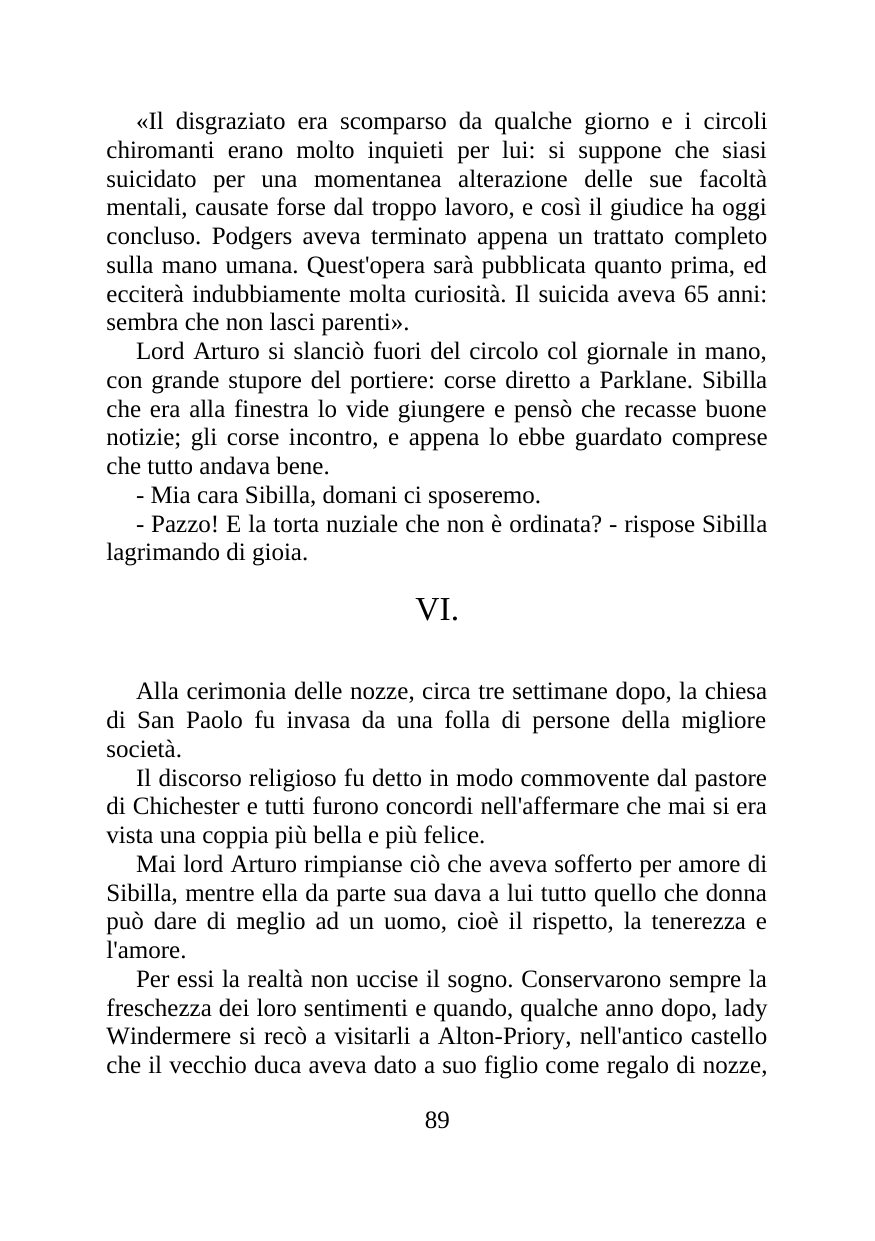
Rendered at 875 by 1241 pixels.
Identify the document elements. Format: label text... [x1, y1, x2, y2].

text Per essi la realtà non uccise il sogno. Conservarono sempre la freschezza dei loro sentimenti e quando, qualche anno dopo, lady Windermere si recò a visitarli a Alton-Priory, nell'antico castello che il vecchio duca aveva dato a suo figlio come regalo di nozze, [106, 964, 768, 1079]
text Il discorso religioso fu detto in modo commovente dal pastore di Chichester e tutti furono concordi nell'affermare che mai si era vista una coppia più bella e più felice. [106, 763, 768, 849]
subtitle VI. [106, 589, 768, 628]
text - Mia cara Sibilla, domani ci sposeremo. [106, 480, 768, 509]
text «Il disgraziato era scomparso da qualche giorno e i circoli chiromanti erano molto inquieti per lui: si suppone che siasi suicidato per una momentanea alterazione delle sue facoltà mentali, causate forse dal troppo lavoro, e così il giudice ha oggi concluso. Podgers aveva terminato appena un trattato completo sulla mano umana. Quest'opera sarà pubblicata quanto prima, ed ecciterà indubbiamente molta curiosità. Il suicida aveva 65 anni: sembra che non lasci parenti». [106, 106, 768, 336]
text Alla cerimonia delle nozze, circa tre settimane dopo, la chiesa di San Paolo fu invasa da una folla di persone della migliore società. [106, 676, 768, 763]
text Mai lord Arturo rimpianse ciò che aveva sofferto per amore di Sibilla, mentre ella da parte sua dava a lui tutto quello che donna può dare di meglio ad un uomo, cioè il rispetto, la tenerezza e l'amore. [106, 849, 768, 964]
text - Pazzo! E la torta nuziale che non è ordinata? - rispose Sibilla lagrimando di gioia. [106, 509, 768, 566]
text Lord Arturo si slanciò fuori del circolo col giornale in mano, con grande stupore del portiere: corse diretto a Parklane. Sibilla che era alla finestra lo vide giungere e pensò che recasse buone notizie; gli corse incontro, e appena lo ebbe guardato comprese che tutto andava bene. [106, 336, 768, 480]
